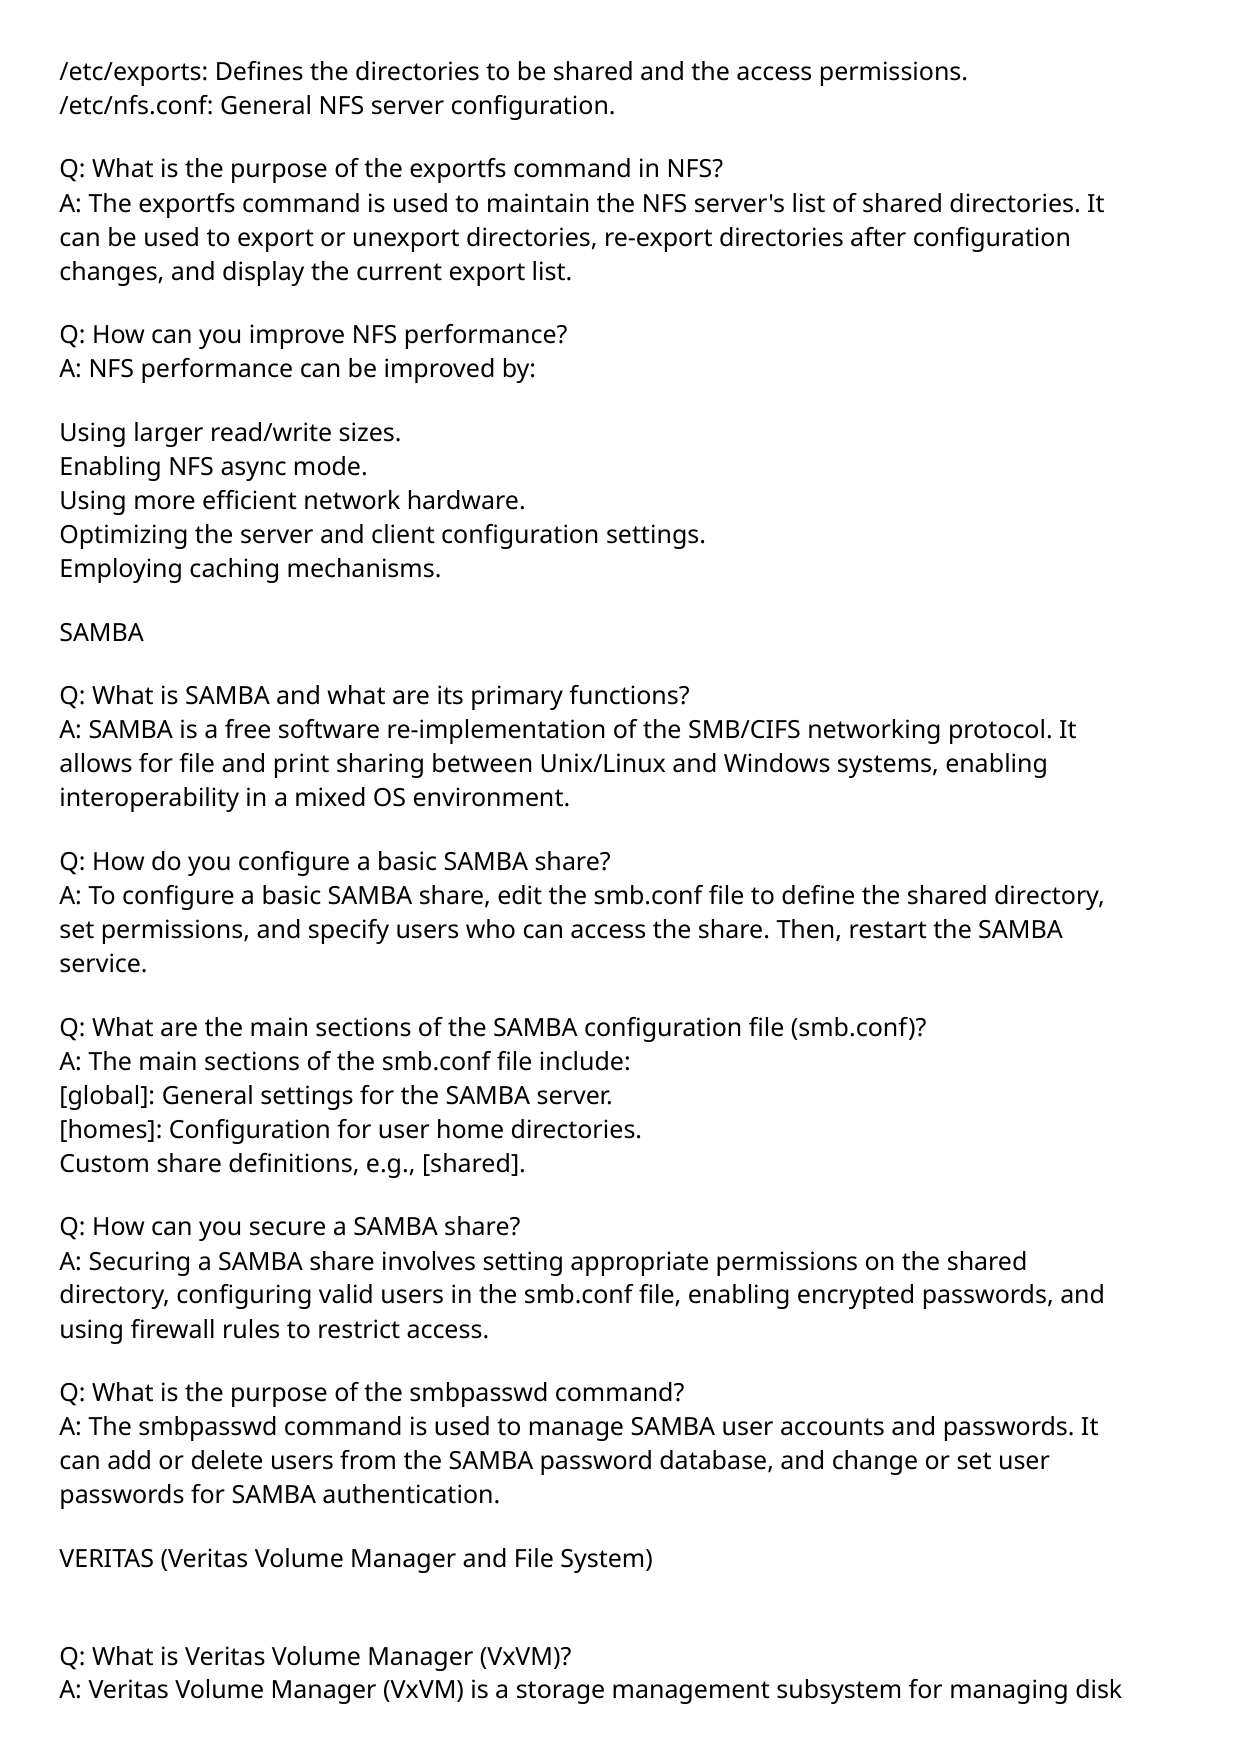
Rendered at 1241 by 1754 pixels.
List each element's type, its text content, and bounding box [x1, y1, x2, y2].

text Q: How can you secure a SAMBA share? A: Securing a SAMBA share involves setting appropriate permissions on the shared directory, configuring valid users in the smb.conf file, enabling encrypted passwords, and using firewall rules to restrict access. [59, 1209, 1128, 1345]
text Q: How do you configure a basic SAMBA share? A: To configure a basic SAMBA share, edit the smb.conf file to define the shared directory, set permissions, and specify users who can access the share. Then, restart the SAMBA service. [59, 843, 1128, 980]
text Q: What is the purpose of the exportfs command in NFS? A: The exportfs command is used to maintain the NFS server's list of shared directories. It can be used to export or unexport directories, re-export directories after configuration changes, and display the current export list. [59, 151, 1128, 287]
text Q: How can you improve NFS performance? A: NFS performance can be improved by: [59, 317, 1128, 385]
text SAMBA [59, 614, 1128, 648]
text Q: What is the purpose of the smbpasswd command? A: The smbpasswd command is used to manage SAMBA user accounts and passwords. It can add or delete users from the SAMBA password database, and change or set user passwords for SAMBA authentication. [59, 1375, 1128, 1511]
text Q: What are the main sections of the SAMBA configuration file (smb.conf)? A: The main sections of the smb.conf file include: [global]: General settings for the SAMBA server. [homes]: Configuration for user home directories. Custom share definitions, e.g., [shared]. [59, 1009, 1128, 1179]
text Using larger read/write sizes. Enabling NFS async mode. Using more efficient network hardware. Optimizing the server and client configuration settings. Employing caching mechanisms. [59, 414, 1128, 585]
text Q: What is Veritas Volume Manager (VxVM)? A: Veritas Volume Manager (VxVM) is a storage management subsystem for managing disk [59, 1638, 1128, 1706]
text VERITAS (Veritas Volume Manager and File System) [59, 1541, 1128, 1609]
text /etc/exports: Defines the directories to be shared and the access permissions. /etc/nfs.conf: General NFS server configuration. [59, 53, 1128, 122]
text Q: What is SAMBA and what are its primary functions? A: SAMBA is a free software re-implementation of the SMB/CIFS networking protocol. It allows for file and print sharing between Unix/Linux and Windows systems, enabling interoperability in a mixed OS environment. [59, 678, 1128, 814]
